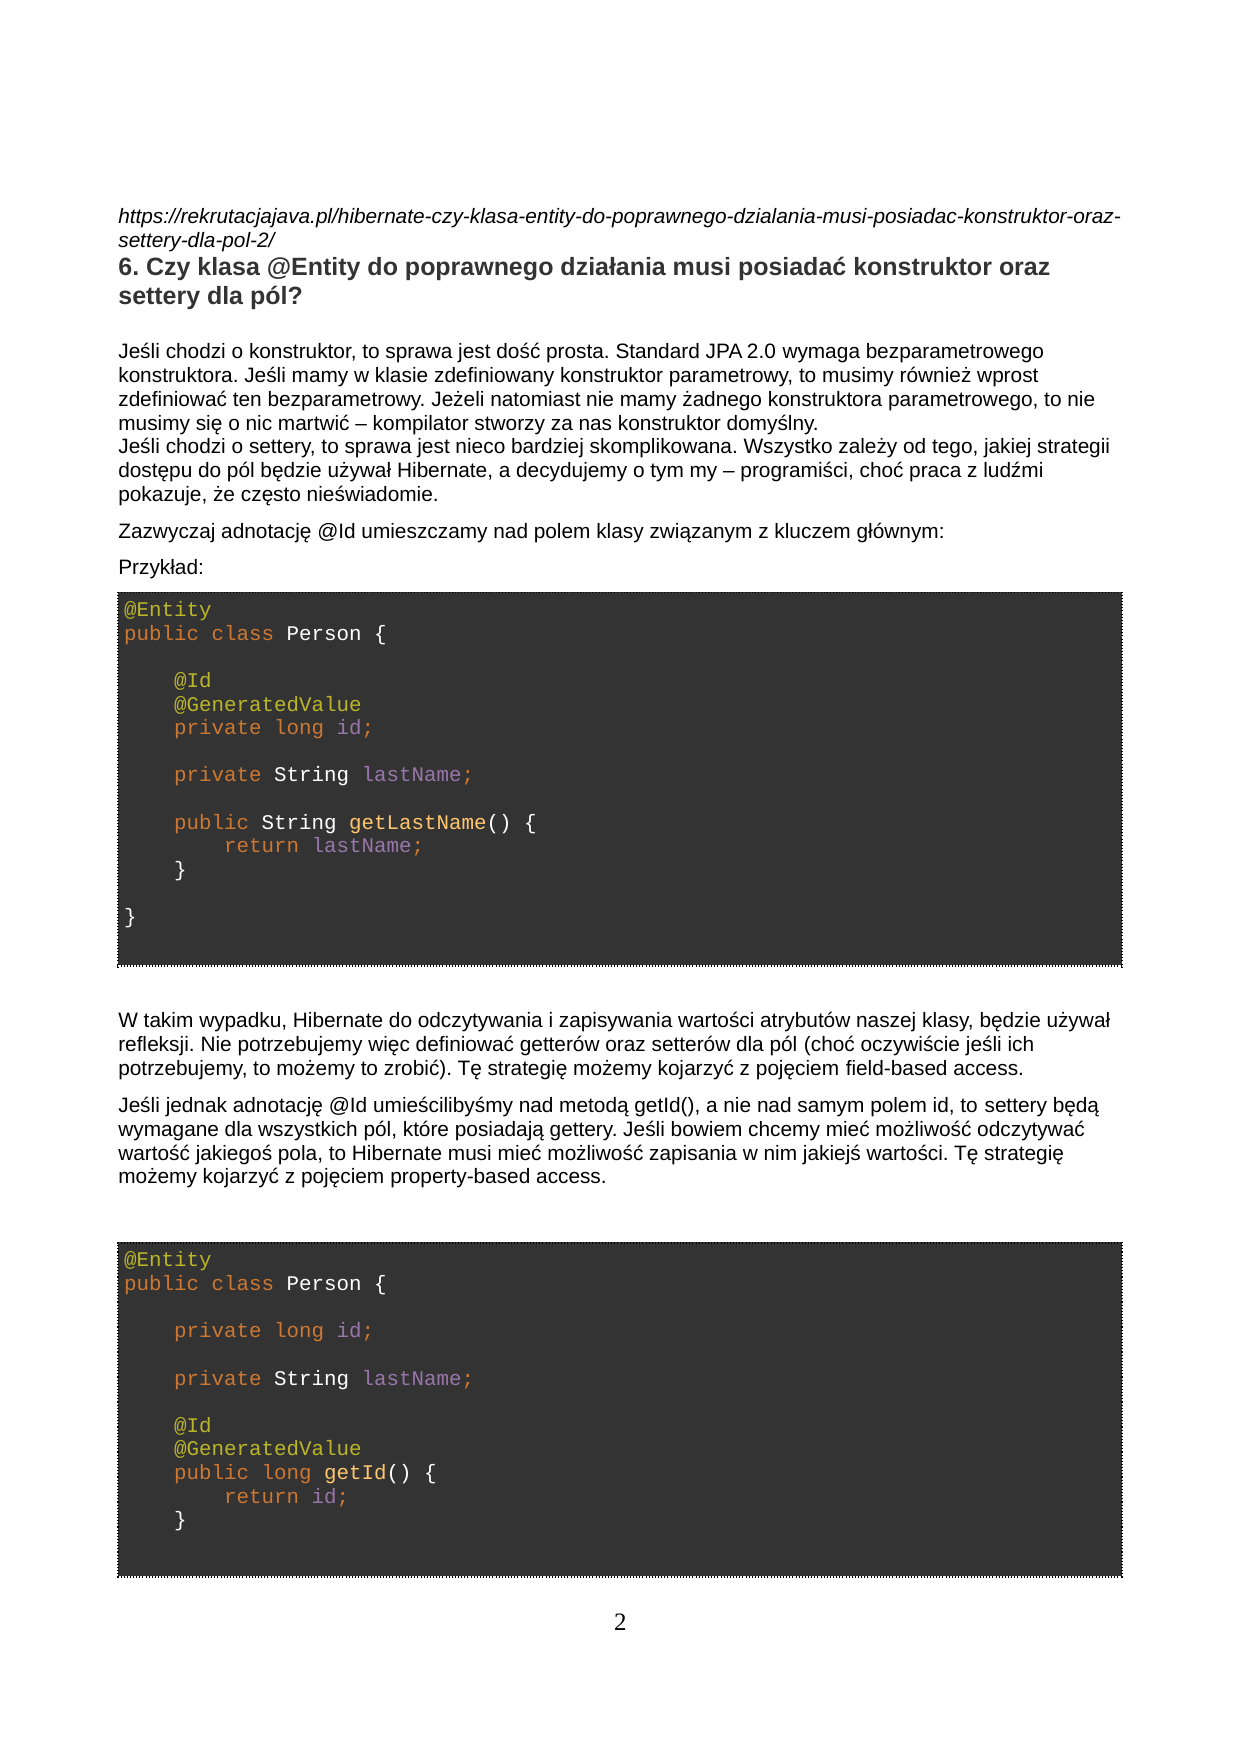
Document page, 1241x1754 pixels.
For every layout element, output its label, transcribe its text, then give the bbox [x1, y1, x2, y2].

table_header @Entity public class Person { @Id @GeneratedValue private long id; private String lastName; public String getLastName() { return lastName; } } [118, 592, 1122, 965]
text Jeśli jednak adnotację @Id umieścilibyśmy nad metodą getId(), a nie nad samym polem id, to settery będą wymagane dla wszystkich pól, które posiadają gettery. Jeśli bowiem chcemy mieć możliwość odczytywać wartość jakiegoś pola, to Hibernate musi mieć możliwość zapisania w nim jakiejś wartości. Tę strategię możemy kojarzyć z pojęciem property-based access. [118, 1092, 1122, 1188]
subtitle 6. Czy klasa @Entity do poprawnego działania musi posiadać konstruktor oraz settery dla pól? [118, 252, 1122, 310]
text W takim wypadku, Hibernate do odczytywania i zapisywania wartości atrybutów naszej klasy, będzie używał refleksji. Nie potrzebujemy więc definiować getterów oraz setterów dla pól (choć oczywiście jeśli ich potrzebujemy, to możemy to zrobić). Tę strategię możemy kojarzyć z pojęciem field-based access. [118, 1008, 1122, 1080]
text https://rekrutacjajava.pl/hibernate-czy-klasa-entity-do-poprawnego-dzialania-musi-posiadac-konstruktor-oraz-settery-dla-pol-2/ [118, 204, 1122, 252]
text Przykład: [118, 555, 1122, 579]
text Jeśli chodzi o konstruktor, to sprawa jest dość prosta. Standard JPA 2.0 wymaga bezparametrowego konstruktora. Jeśli mamy w klasie zdefiniowany konstruktor parametrowy, to musimy również wprost zdefiniować ten bezparametrowy. Jeżeli natomiast nie mamy żadnego konstruktora parametrowego, to nie musimy się o nic martwić – kompilator stworzy za nas konstruktor domyślny. [118, 338, 1122, 434]
table_header @Entity public class Person { private long id; private String lastName; @Id @GeneratedValue public long getId() { return id; } [118, 1242, 1122, 1576]
text Jeśli chodzi o settery, to sprawa jest nieco bardziej skomplikowana. Wszystko zależy od tego, jakiej strategii dostępu do pól będzie używał Hibernate, a decydujemy o tym my – programiści, choć praca z ludźmi pokazuje, że często nieświadomie. [118, 434, 1122, 506]
text Zazwyczaj adnotację @Id umieszczamy nad polem klasy związanym z kluczem głównym: [118, 519, 1122, 543]
